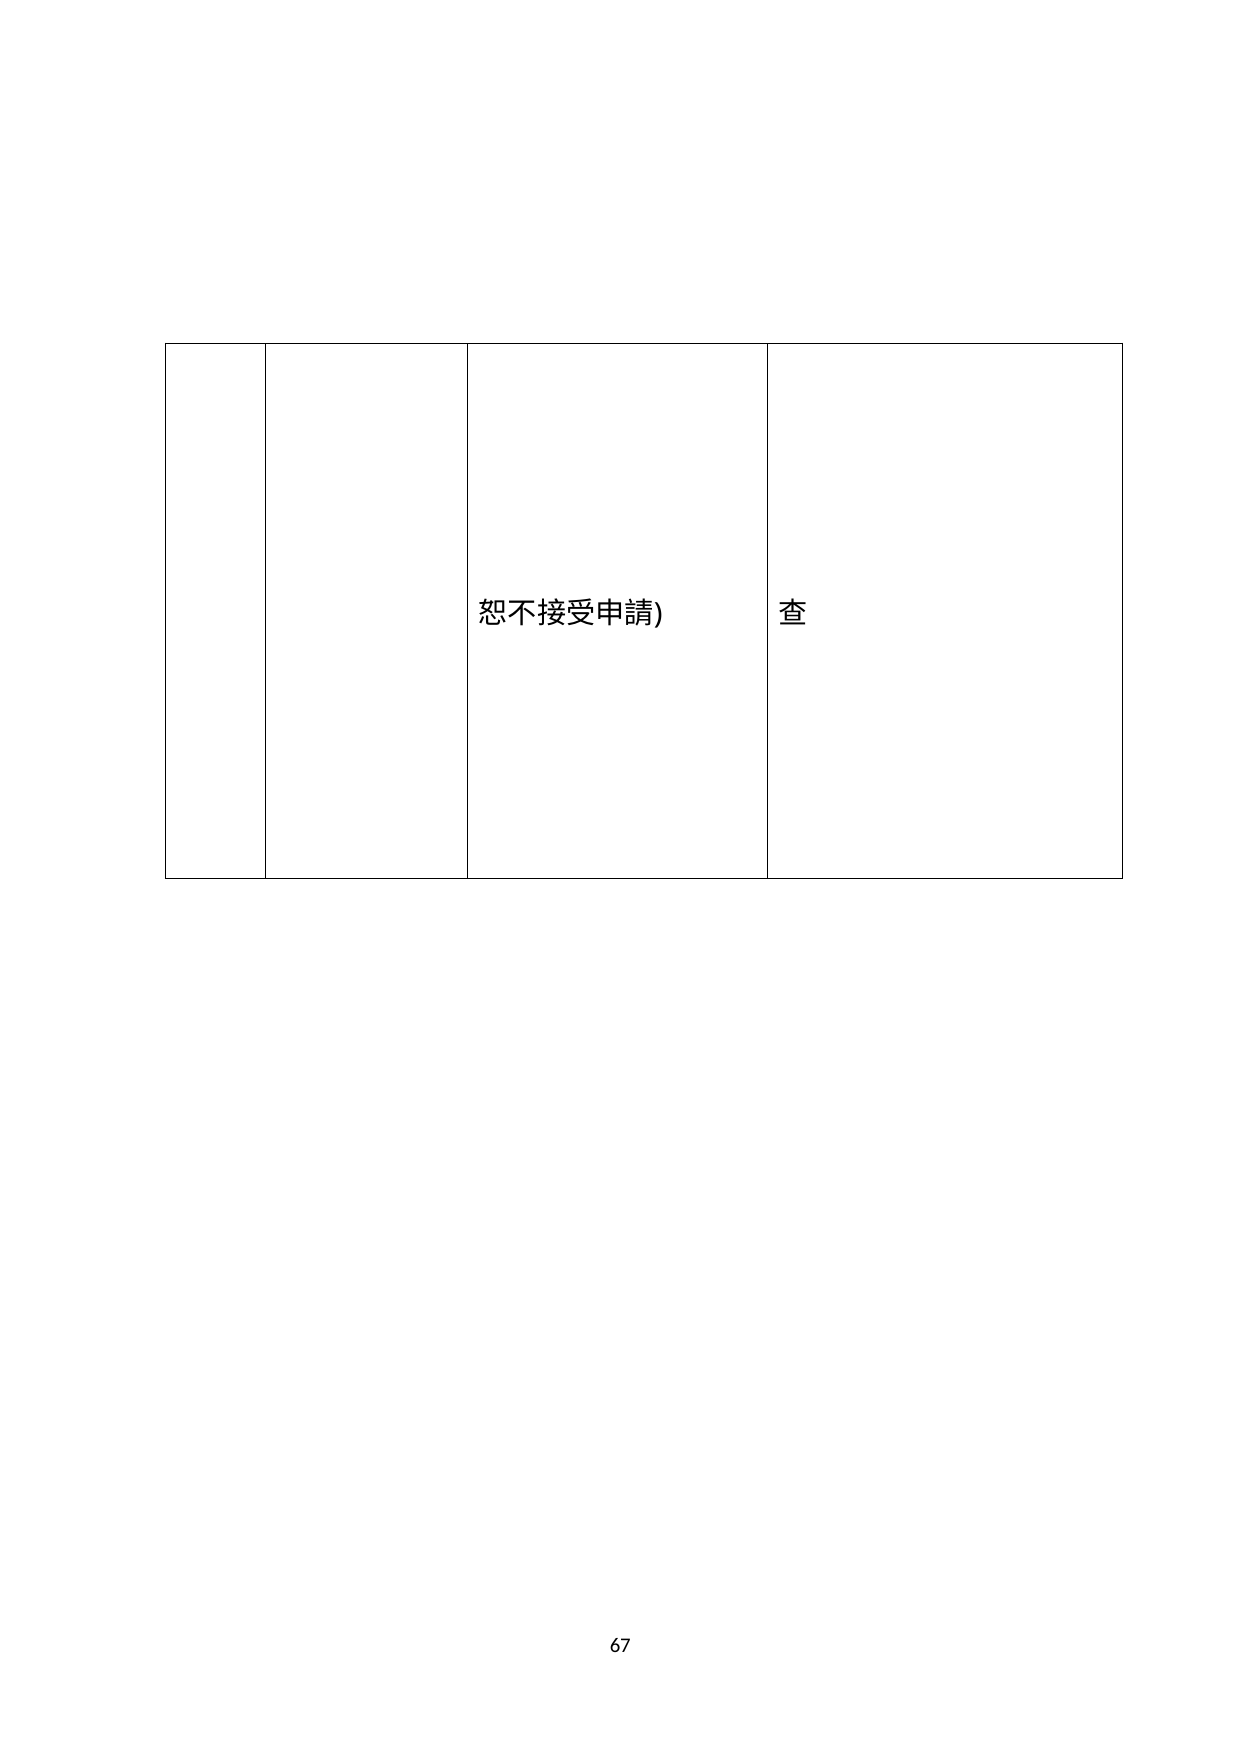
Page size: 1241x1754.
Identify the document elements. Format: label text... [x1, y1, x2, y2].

table_cell 恕不接受申請) [468, 344, 767, 878]
table_cell [266, 344, 467, 878]
table_cell 查 [768, 344, 1122, 878]
table_cell [166, 344, 265, 878]
